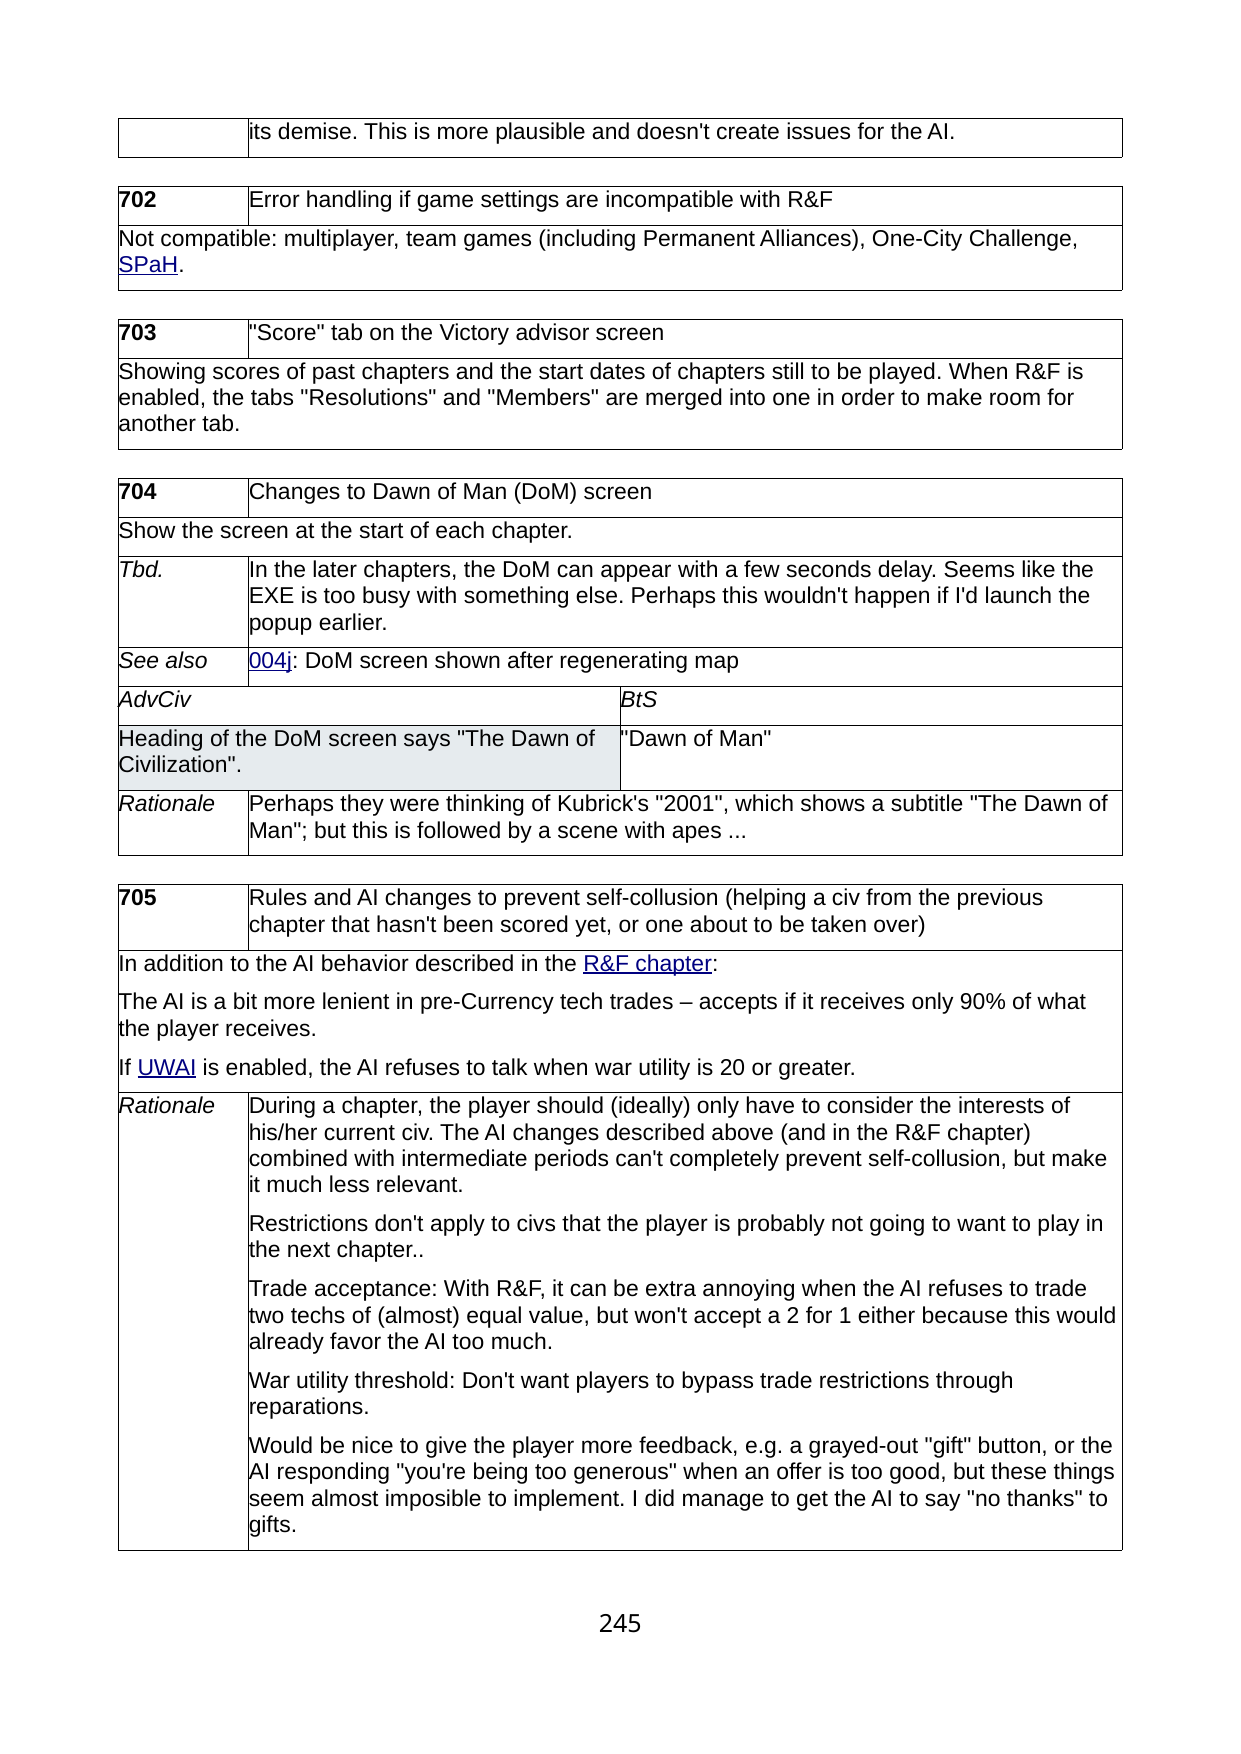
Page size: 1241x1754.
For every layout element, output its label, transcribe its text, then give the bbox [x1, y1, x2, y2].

table_cell Rationale [119, 1093, 248, 1549]
table_cell Perhaps they were thinking of Kubrick's "2001", which shows a subtitle "The Dawn of Man"; but this is followed by a scene with apes ... [249, 791, 1122, 855]
table_cell BtS [621, 687, 1122, 725]
table_cell Heading of the DoM screen says "The Dawn of Civilization". [119, 726, 620, 790]
table_cell Show the screen at the start of each chapter. [119, 518, 1122, 556]
table_cell 004j: DoM screen shown after regenerating map [249, 648, 1122, 686]
table_cell its demise. This is more plausible and doesn't create issues for the AI. [249, 119, 1122, 157]
table_header Changes to Dawn of Man (DoM) screen [249, 479, 1122, 517]
table_cell In addition to the AI behavior described in the R&F chapter: The AI is a bit more lenient in pre-Currency tech trades – accepts if it receives only 90% of what the player receives. If UWAI is enabled, the AI refuses to talk when war utility is 20 or greater. [119, 951, 1122, 1092]
table_header 702 [119, 187, 248, 225]
table_header 705 [119, 885, 248, 949]
table_cell During a chapter, the player should (ideally) only have to consider the interests of his/her current civ. The AI changes described above (and in the R&F chapter) combined with intermediate periods can't completely prevent self-collusion, but make it much less relevant. Restrictions don't apply to civs that the player is probably not going to want to play in the next chapter.. Trade acceptance: With R&F, it can be extra annoying when the AI refuses to trade two techs of (almost) equal value, but won't accept a 2 for 1 either because this would already favor the AI too much. War utility threshold: Don't want players to bypass trade restrictions through reparations. Would be nice to give the player more feedback, e.g. a grayed-out "gift" button, or the AI responding "you're being too generous" when an offer is too good, but these things seem almost imposible to implement. I did manage to get the AI to say "no thanks" to gifts. [249, 1093, 1122, 1549]
table_cell "Dawn of Man" [621, 726, 1122, 790]
table_header Error handling if game settings are incompatible with R&F [249, 187, 1122, 225]
table_header "Score" tab on the Victory advisor screen [249, 320, 1122, 358]
table_cell AdvCiv [119, 687, 620, 725]
table_cell See also [119, 648, 248, 686]
table_header 704 [119, 479, 248, 517]
table_cell [119, 119, 248, 157]
table_cell Tbd. [119, 557, 248, 647]
table_header Rules and AI changes to prevent self-collusion (helping a civ from the previous chapter that hasn't been scored yet, or one about to be taken over) [249, 885, 1122, 949]
table_cell Rationale [119, 791, 248, 855]
table_cell Not compatible: multiplayer, team games (including Permanent Alliances), One-City Challenge, SPaH. [119, 226, 1122, 290]
table_header 703 [119, 320, 248, 358]
table_cell Showing scores of past chapters and the start dates of chapters still to be played. When R&F is enabled, the tabs "Resolutions" and "Members" are merged into one in order to make room for another tab. [119, 359, 1122, 449]
table_cell In the later chapters, the DoM can appear with a few seconds delay. Seems like the EXE is too busy with something else. Perhaps this wouldn't happen if I'd launch the popup earlier. [249, 557, 1122, 647]
